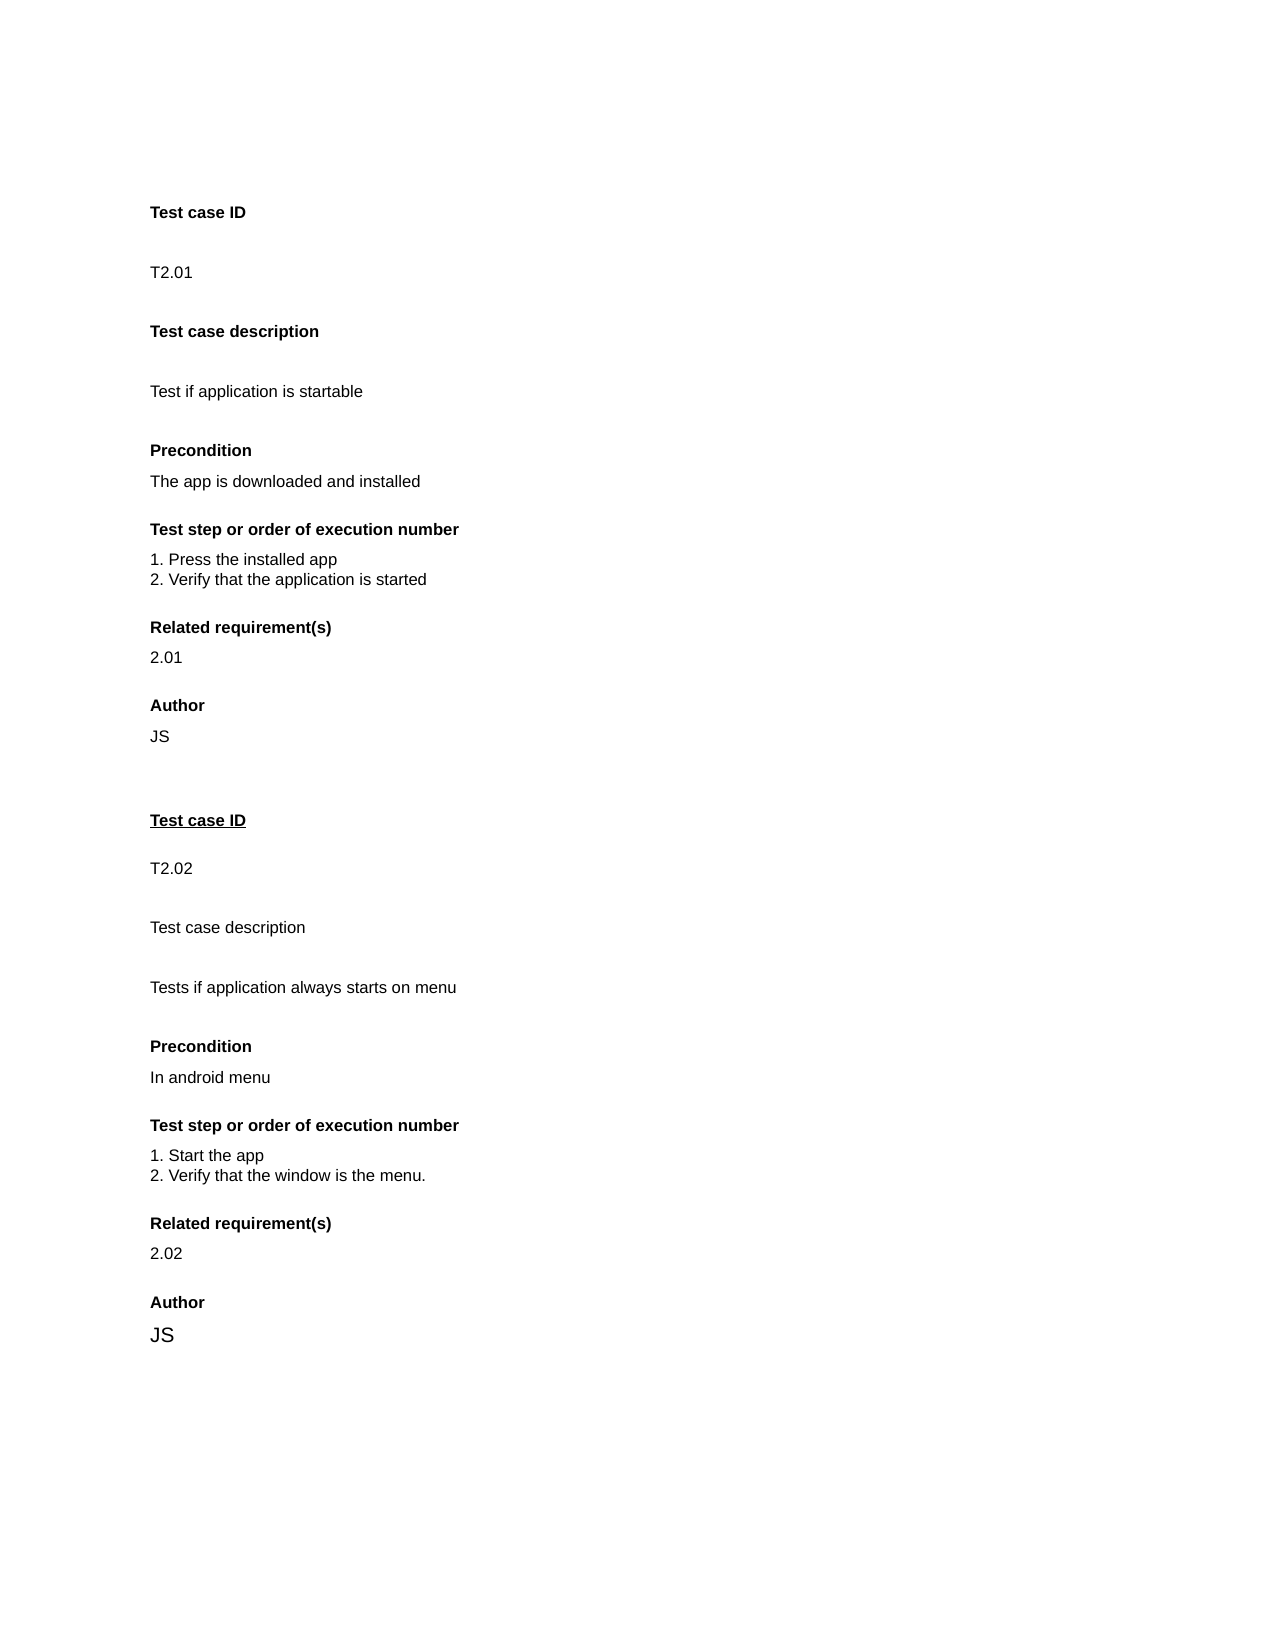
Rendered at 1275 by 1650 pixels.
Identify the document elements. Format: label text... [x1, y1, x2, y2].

subtitle Related requirement(s) [150, 1214, 1125, 1233]
subtitle Precondition [150, 1037, 1125, 1056]
text 2.01 [150, 648, 1125, 667]
text 1. Press the installed app 2. Verify that the application is started [150, 550, 1125, 588]
subtitle Test case description [150, 322, 1125, 341]
subtitle Test case ID [150, 203, 1125, 222]
subtitle Precondition [150, 441, 1125, 460]
text In android menu [150, 1068, 1125, 1087]
text 1. Start the app 2. Verify that the window is the menu. [150, 1146, 1125, 1184]
subtitle T2.01 [150, 263, 1125, 282]
subtitle Test case description [150, 918, 1125, 937]
subtitle Test if application is startable [150, 382, 1125, 401]
subtitle Author [150, 1292, 1125, 1312]
subtitle Author [150, 696, 1125, 715]
subtitle Tests if application always starts on menu [150, 978, 1125, 997]
text The app is downloaded and installed [150, 471, 1125, 491]
subtitle Test step or order of execution number [150, 520, 1125, 539]
text JS Test case ID [150, 727, 1125, 830]
subtitle Test step or order of execution number [150, 1116, 1125, 1135]
subtitle T2.02 [150, 859, 1125, 878]
text JS [150, 1323, 1125, 1371]
subtitle Related requirement(s) [150, 618, 1125, 637]
text 2.02 [150, 1244, 1125, 1263]
